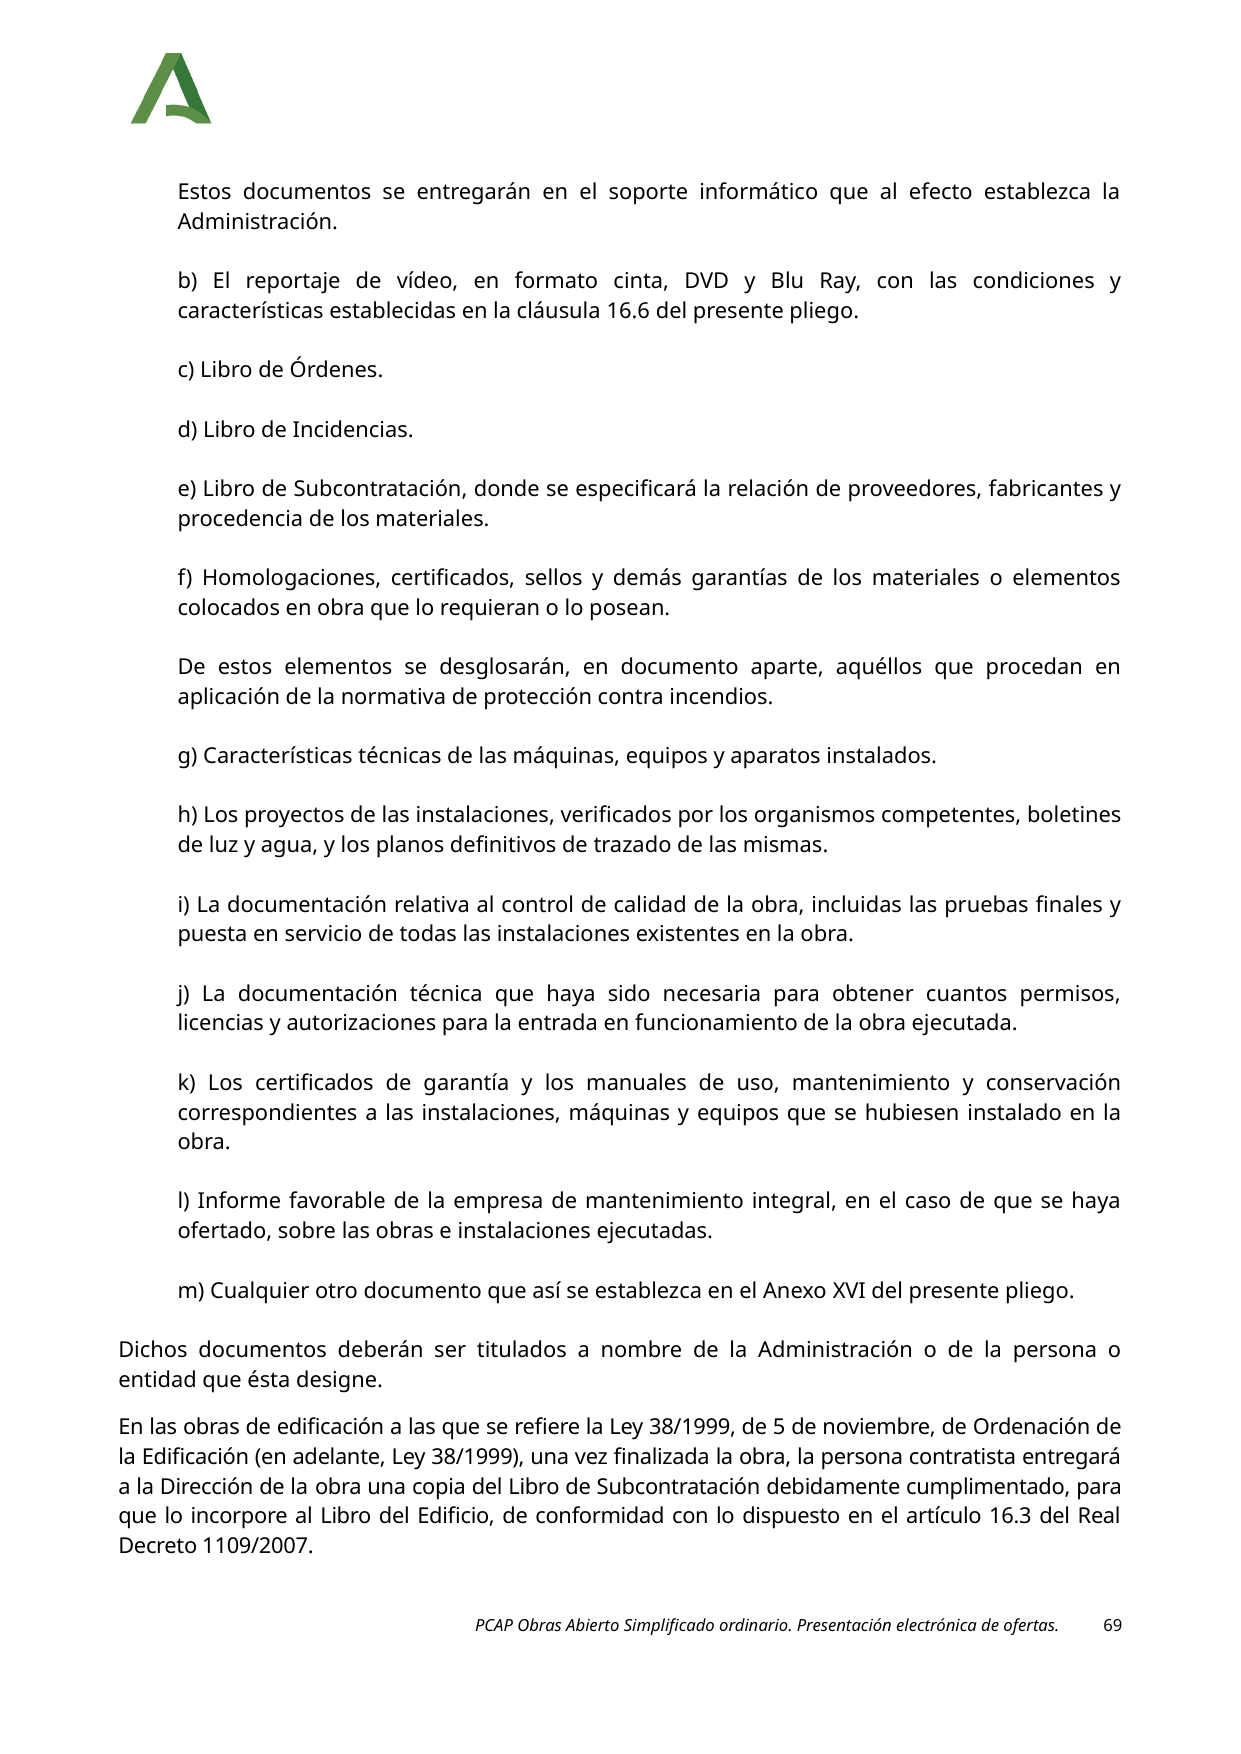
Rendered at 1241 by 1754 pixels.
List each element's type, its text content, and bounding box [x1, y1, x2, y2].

picture [127, 48, 216, 128]
text k) Los certificados de garantía y los manuales de uso, mantenimiento y conservación correspondientes a las instalaciones, máquinas y equipos que se hubiesen instalado en la obra. [177, 1067, 1122, 1156]
text i) La documentación relativa al control de calidad de la obra, incluidas las pruebas finales y puesta en servicio de todas las instalaciones existentes en la obra. [177, 888, 1122, 948]
text Dichos documentos deberán ser titulados a nombre de la Administración o de la persona o entidad que ésta designe. [118, 1334, 1122, 1393]
text c) Libro de Órdenes. [177, 354, 1122, 384]
text d) Libro de Incidencias. [177, 414, 1122, 443]
text j) La documentación técnica que haya sido necesaria para obtener cuantos permisos, licencias y autorizaciones para la entrada en funcionamiento de la obra ejecutada. [177, 978, 1122, 1037]
text En las obras de edificación a las que se refiere la Ley 38/1999, de 5 de noviembre, de Ordenación de la Edificación (en adelante, Ley 38/1999), una vez finalizada la obra, la persona contratista entregará a la Dirección de la obra una copia del Libro de Subcontratación debidamente cumplimentado, para que lo incorpore al Libro del Edificio, de conformidad con lo dispuesto en el artículo 16.3 del Real Decreto 1109/2007. [118, 1411, 1122, 1560]
text f) Homologaciones, certificados, sellos y demás garantías de los materiales o elementos colocados en obra que lo requieran o lo posean. [177, 562, 1122, 622]
text Estos documentos se entregarán en el soporte informático que al efecto establezca la Administración. [177, 176, 1122, 236]
text l) Informe favorable de la empresa de mantenimiento integral, en el caso de que se haya ofertado, sobre las obras e instalaciones ejecutadas. [177, 1186, 1122, 1245]
text e) Libro de Subcontratación, donde se especificará la relación de proveedores, fabricantes y procedencia de los materiales. [177, 473, 1122, 533]
text b) El reportaje de vídeo, en formato cinta, DVD y Blu Ray, con las condiciones y características establecidas en la cláusula 16.6 del presente pliego. [177, 265, 1122, 325]
text g) Características técnicas de las máquinas, equipos y aparatos instalados. [177, 740, 1122, 770]
text m) Cualquier otro documento que así se establezca en el Anexo XVI del presente pliego. [177, 1274, 1122, 1304]
text De estos elementos se desglosarán, en documento aparte, aquéllos que procedan en aplicación de la normativa de protección contra incendios. [177, 651, 1122, 711]
text h) Los proyectos de las instalaciones, verificados por los organismos competentes, boletines de luz y agua, y los planos definitivos de trazado de las mismas. [177, 799, 1122, 859]
